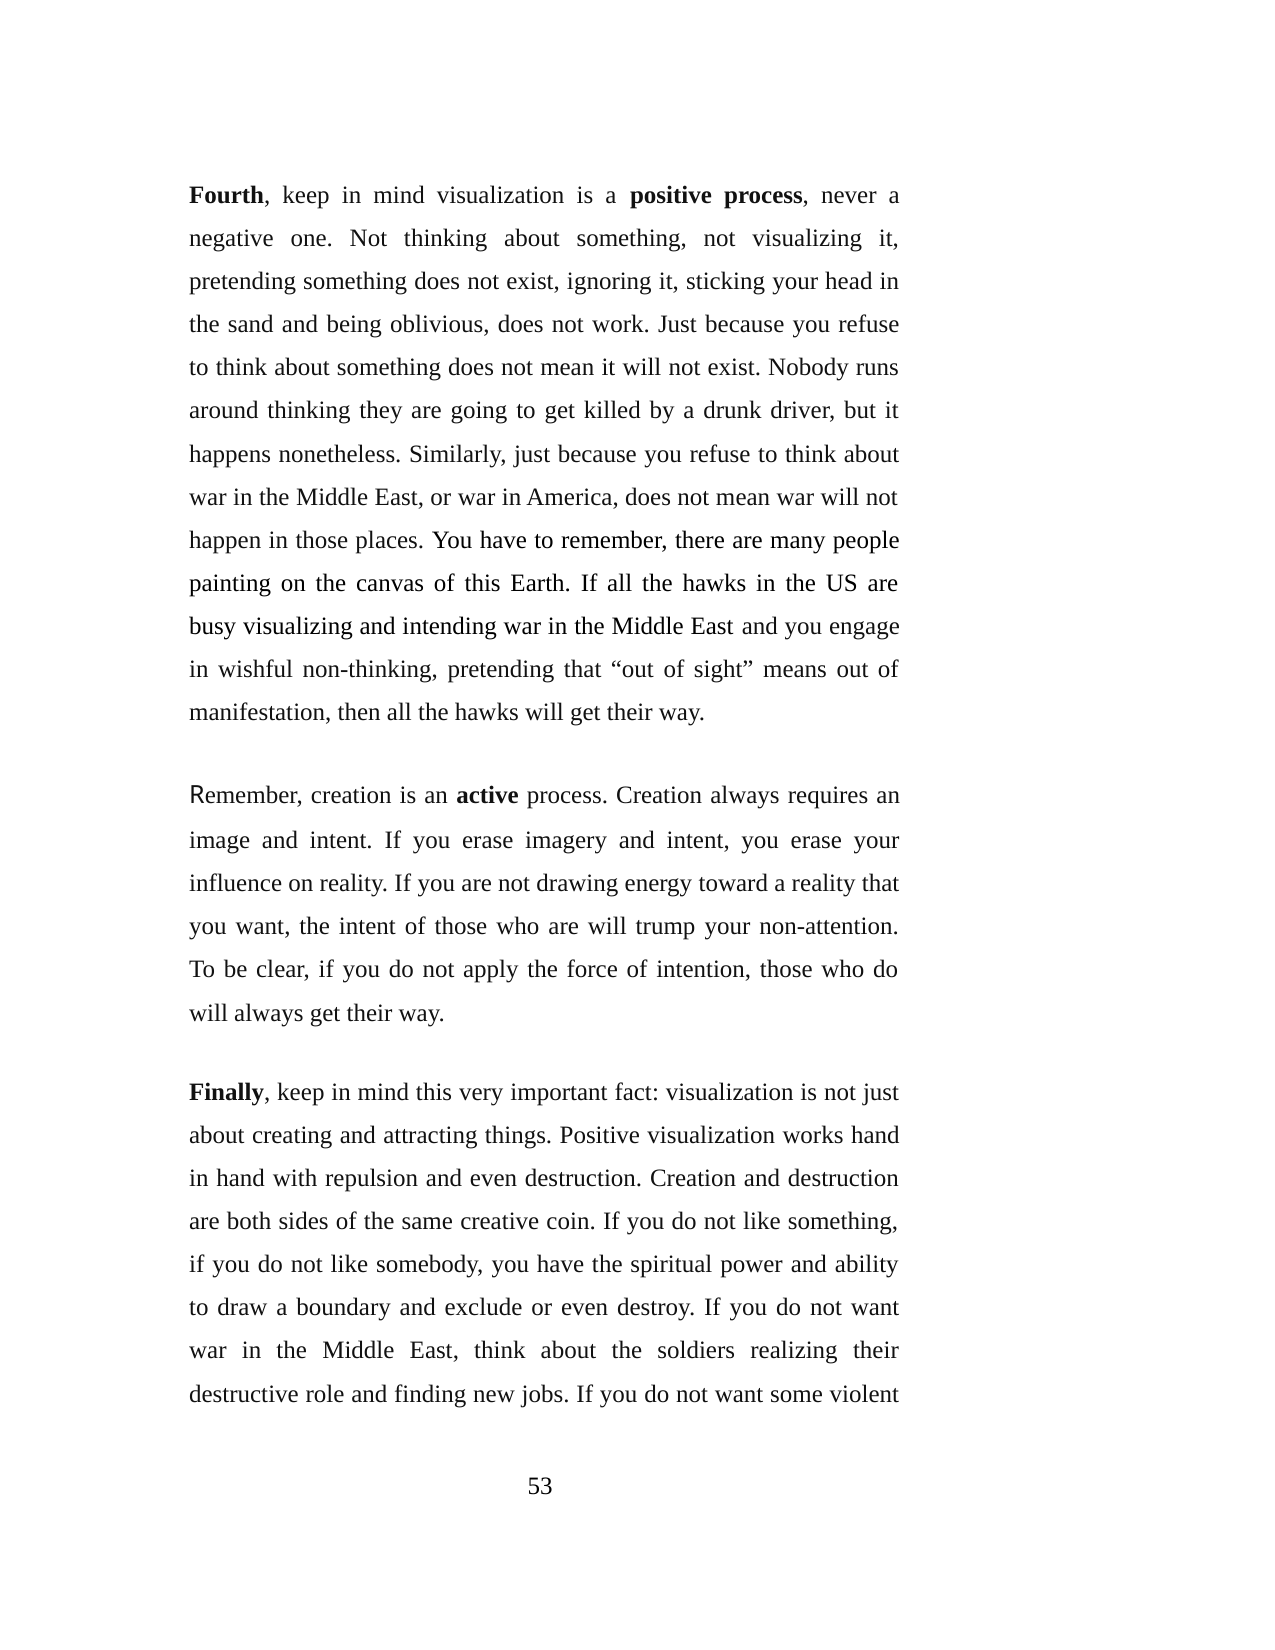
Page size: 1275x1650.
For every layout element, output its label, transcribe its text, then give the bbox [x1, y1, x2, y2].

text Finally, keep in mind this very important fact: visualization is not just about creating and attracting things. Positive visualization works hand in hand with repulsion and even destruction. Creation and destruction are both sides of the same creative coin. If you do not like something, if you do not like somebody, you have the spiritual power and ability to draw a boundary and exclude or even destroy. If you do not want war in the Middle East, think about the soldiers realizing their destructive role and finding new jobs. If you do not want some violent [189, 1077, 900, 1407]
text Remember, creation is an active process. Creation always requires an image and intent. If you erase imagery and intent, you erase your influence on reality. If you are not drawing energy toward a reality that you want, the intent of those who are will trump your non-attention. To be clear, if you do not apply the force of intention, those who do will always get their way. [189, 777, 900, 1026]
text Fourth, keep in mind visualization is a positive process, never a negative one. Not thinking about something, not visualizing it, pretending something does not exist, ignoring it, sticking your head in the sand and being oblivious, does not work. Just because you refuse to think about something does not mean it will not exist. Nobody runs around thinking they are going to get killed by a drunk driver, but it happens nonetheless. Similarly, just because you refuse to think about war in the Middle East, or war in America, does not mean war will not happen in those places. You have to remember, there are many people painting on the canvas of this Earth. If all the hawks in the US are busy visualizing and intending war in the Middle East and you engage in wishful non-thinking, pretending that “out of sight” means out of manifestation, then all the hawks will get their way. [189, 180, 900, 726]
